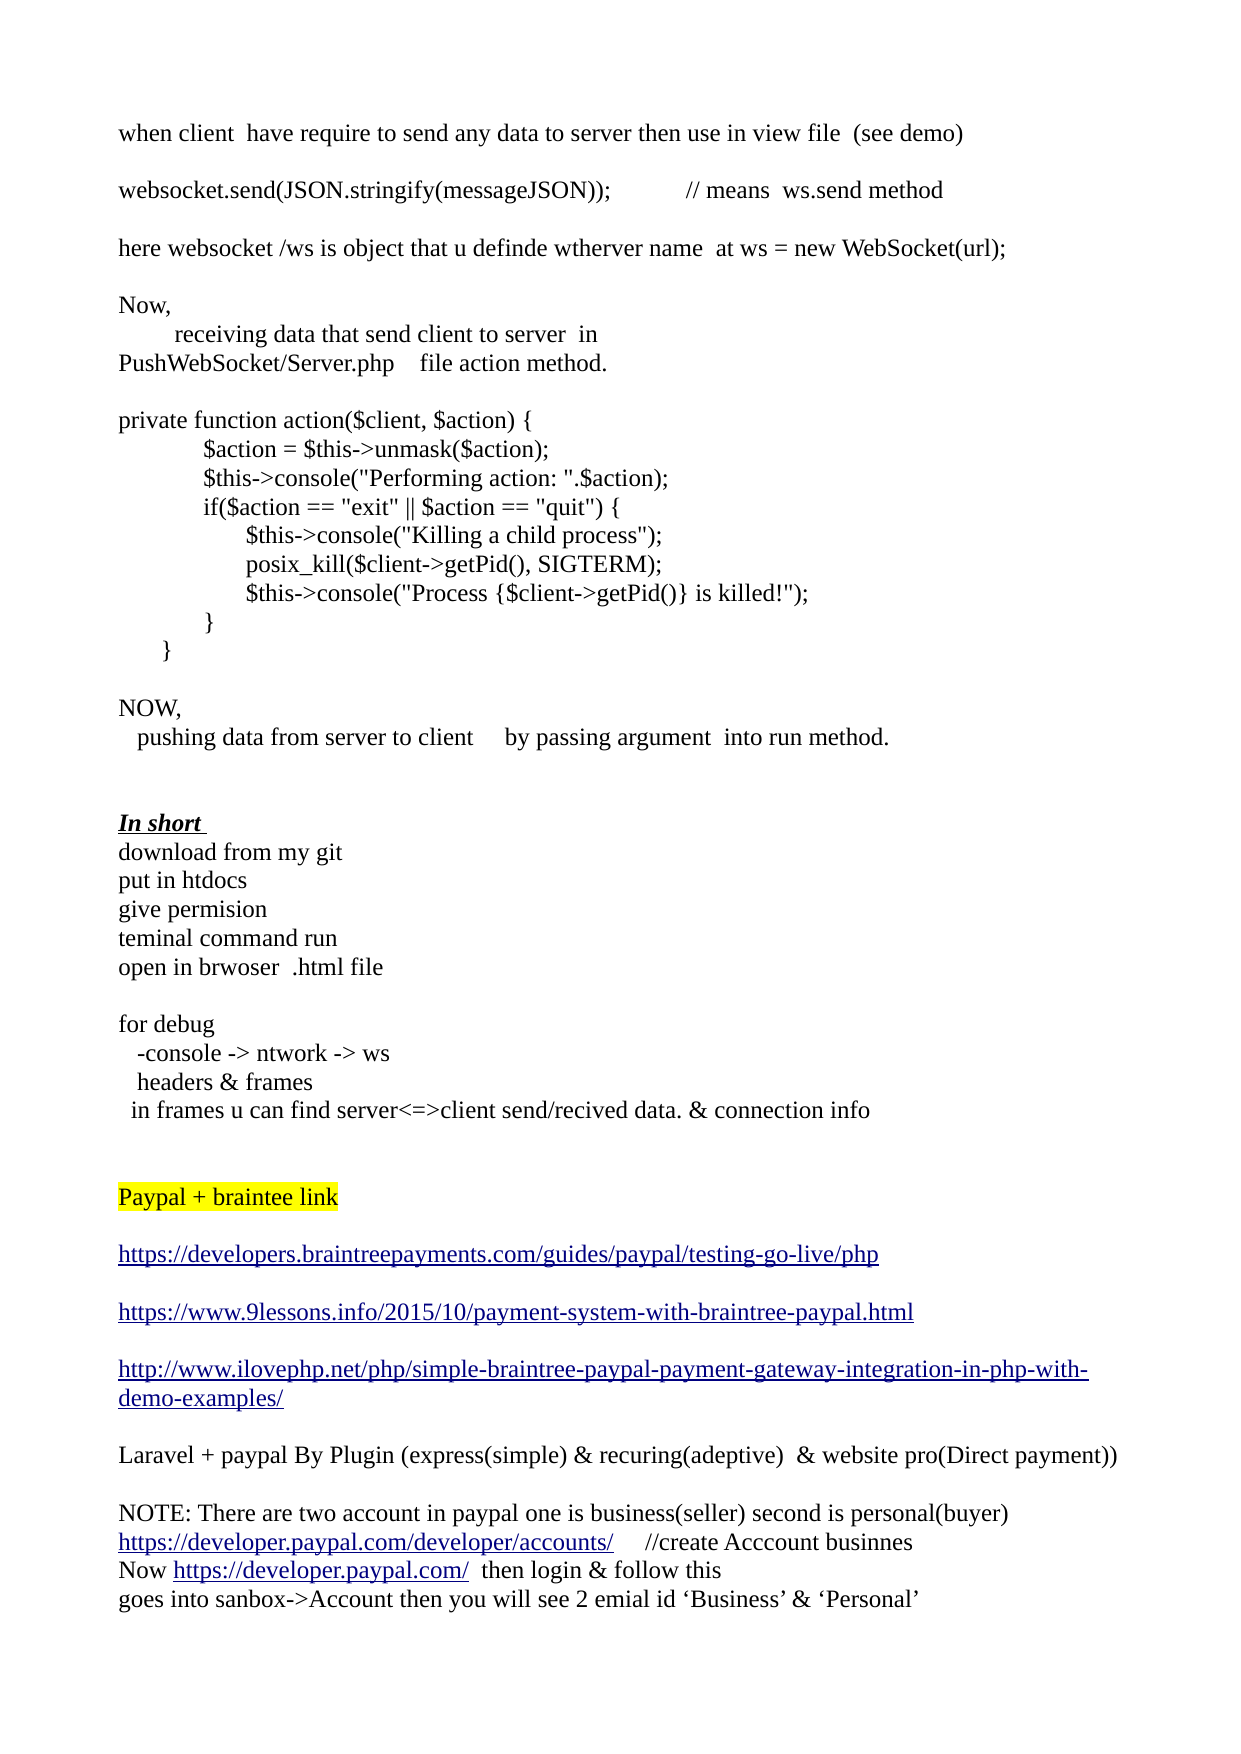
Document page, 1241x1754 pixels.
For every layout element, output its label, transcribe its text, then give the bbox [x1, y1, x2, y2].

text } [118, 636, 1122, 664]
text receiving data that send client to server in [118, 319, 1122, 348]
text for debug [118, 1009, 1122, 1038]
text posix_kill($client->getPid(), SIGTERM); [118, 549, 1122, 578]
text Paypal + braintee link [118, 1182, 1122, 1211]
text give permision [118, 894, 1122, 923]
text download from my git [118, 837, 1122, 866]
text here websocket /ws is object that u definde wtherver name at ws = new WebSocket(url); [118, 233, 1122, 262]
text teminal command run [118, 923, 1122, 952]
text https://www.9lessons.info/2015/10/payment-system-with-braintree-paypal.html [118, 1297, 1122, 1326]
text Now, [118, 291, 1122, 319]
text websocket.send(JSON.stringify(messageJSON)); // means ws.send method [118, 176, 1122, 204]
text } [118, 607, 1122, 636]
text In short [118, 808, 1122, 837]
text when client have require to send any data to server then use in view file (see demo) [118, 118, 1122, 147]
text $this->console("Process {$client->getPid()} is killed!"); [118, 578, 1122, 607]
text https://developer.paypal.com/developer/accounts/ //create Acccount businnes [118, 1527, 1122, 1556]
text private function action($client, $action) { [118, 406, 1122, 434]
text Now https://developer.paypal.com/ then login & follow this [118, 1556, 1122, 1584]
text http://www.ilovephp.net/php/simple-braintree-paypal-payment-gateway-integration-in-php-with-demo-examples/ [118, 1354, 1122, 1412]
text PushWebSocket/Server.php file action method. [118, 348, 1122, 377]
text put in htdocs [118, 866, 1122, 894]
text open in brwoser .html file [118, 952, 1122, 981]
text $this->console("Performing action: ".$action); [118, 463, 1122, 492]
text NOW, [118, 693, 1122, 722]
text NOTE: There are two account in paypal one is business(seller) second is personal(buyer) [118, 1498, 1122, 1527]
text headers & frames [118, 1067, 1122, 1096]
text https://developers.braintreepayments.com/guides/paypal/testing-go-live/php [118, 1239, 1122, 1268]
text in frames u can find server<=>client send/recived data. & connection info [118, 1096, 1122, 1124]
text Laravel + paypal By Plugin (express(simple) & recuring(adeptive) & website pro(Direct payment)) [118, 1441, 1122, 1469]
text goes into sanbox->Account then you will see 2 emial id ‘Business’ & ‘Personal’ [118, 1584, 1122, 1613]
text $this->console("Killing a child process"); [118, 521, 1122, 549]
text $action = $this->unmask($action); [118, 434, 1122, 463]
text -console -> ntwork -> ws [118, 1038, 1122, 1067]
text if($action == "exit" || $action == "quit") { [118, 492, 1122, 521]
text pushing data from server to client by passing argument into run method. [118, 722, 1122, 751]
